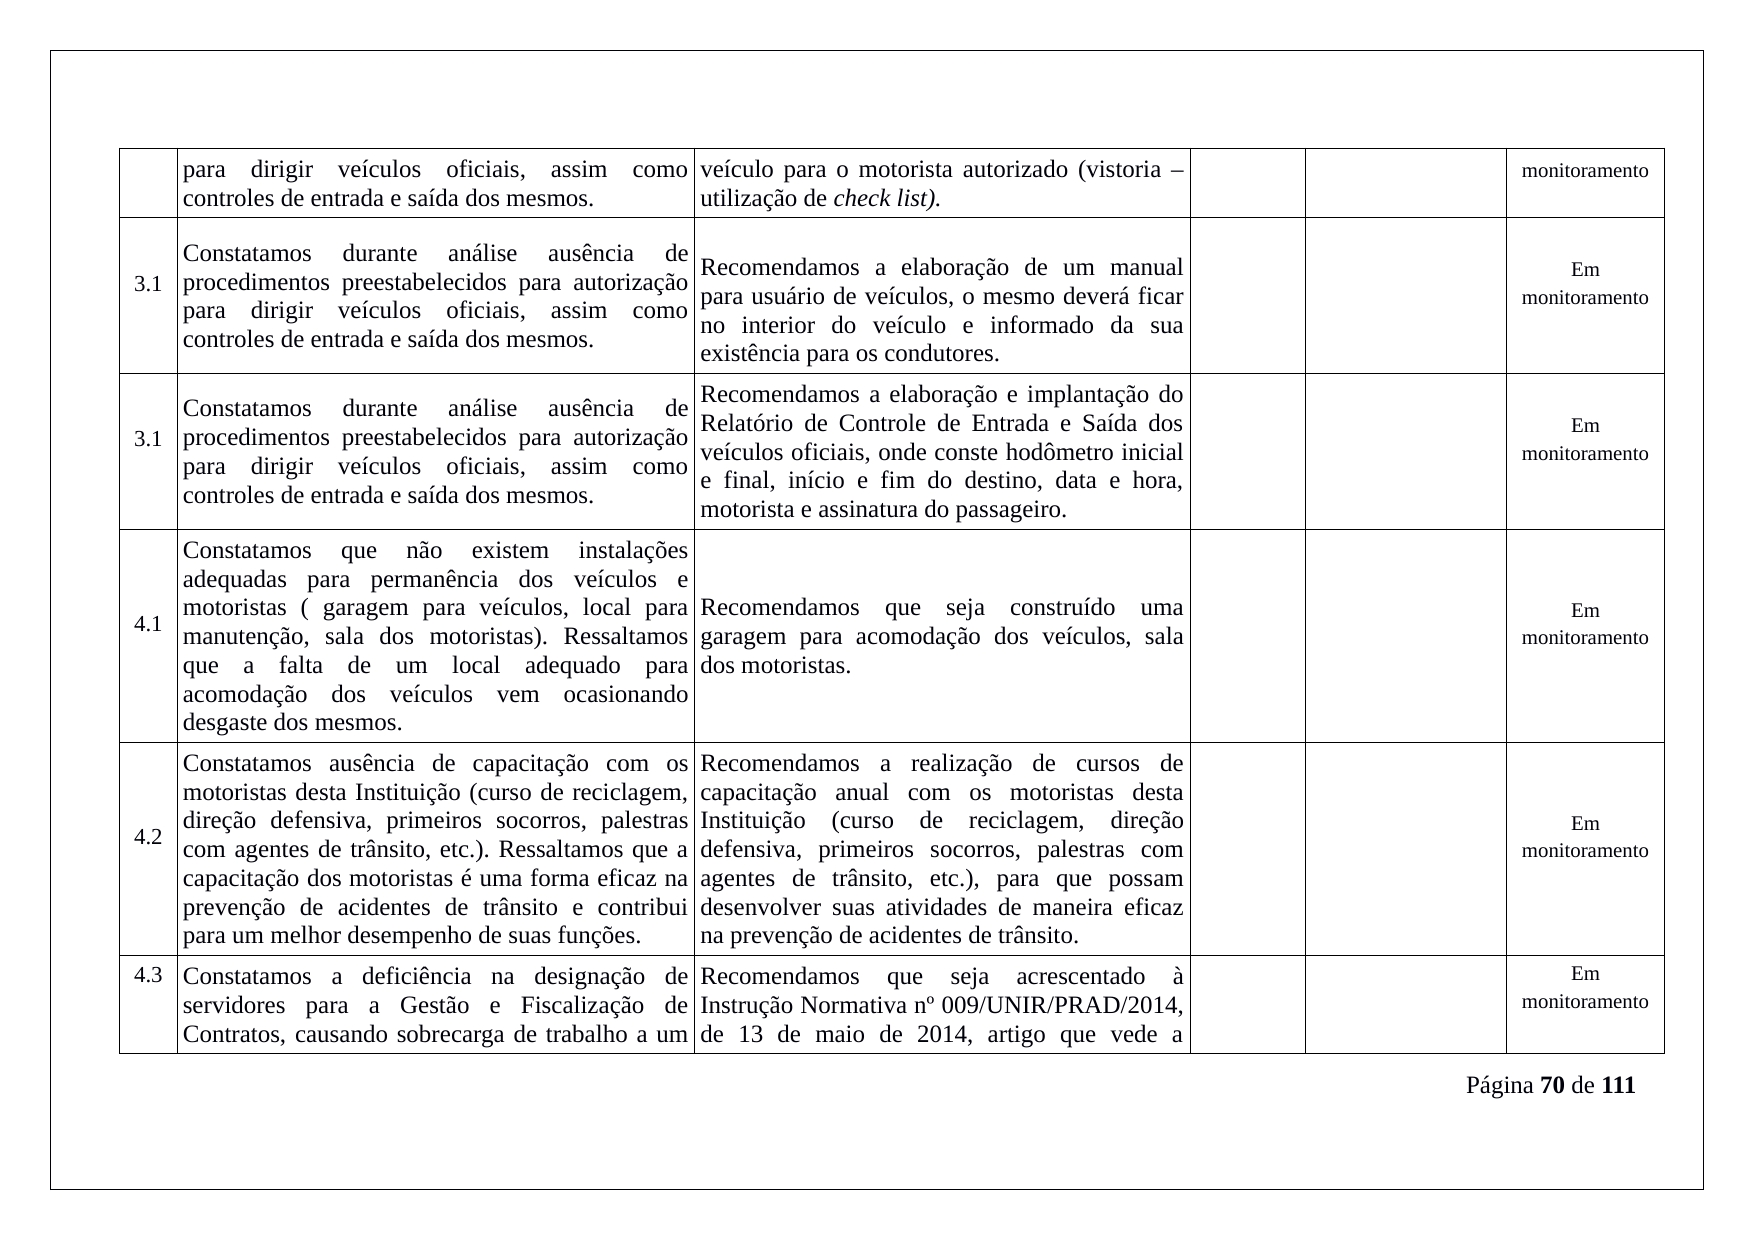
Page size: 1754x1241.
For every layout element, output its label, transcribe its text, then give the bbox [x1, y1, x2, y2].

table_cell [1306, 956, 1506, 1053]
table_cell veículo para o motorista autorizado (vistoria – utilização de check list). [695, 149, 1190, 217]
table_cell monitoramento [1507, 149, 1664, 217]
table_cell Constatamos a deficiência na designação de servidores para a Gestão e Fiscalização de Contratos, causando sobrecarga de trabalho a um [178, 956, 694, 1053]
table_cell Constatamos durante análise ausência de procedimentos preestabelecidos para autorização para dirigir veículos oficiais, assim como controles de entrada e saída dos mesmos. [178, 218, 694, 373]
table_cell para dirigir veículos oficiais, assim como controles de entrada e saída dos mesmos. [178, 149, 694, 217]
table_cell Constatamos durante análise ausência de procedimentos preestabelecidos para autorização para dirigir veículos oficiais, assim como controles de entrada e saída dos mesmos. [178, 374, 694, 529]
table_cell [1306, 530, 1506, 742]
table_cell [120, 149, 177, 217]
table_cell 3.1 [120, 374, 177, 529]
table_cell Constatamos ausência de capacitação com os motoristas desta Instituição (curso de reciclagem, direção defensiva, primeiros socorros, palestras com agentes de trânsito, etc.). Ressaltamos que a capacitação dos motoristas é uma forma eficaz na prevenção de acidentes de trânsito e contribui para um melhor desempenho de suas funções. [178, 743, 694, 955]
table_cell [1306, 218, 1506, 373]
table_cell Constatamos que não existem instalações adequadas para permanência dos veículos e motoristas ( garagem para veículos, local para manutenção, sala dos motoristas). Ressaltamos que a falta de um local adequado para acomodação dos veículos vem ocasionando desgaste dos mesmos. [178, 530, 694, 742]
table_cell Recomendamos a elaboração de um manual para usuário de veículos, o mesmo deverá ficar no interior do veículo e informado da sua existência para os condutores. [695, 218, 1190, 373]
table_cell [1191, 956, 1305, 1053]
table_cell [1306, 149, 1506, 217]
table_cell Em monitoramento [1507, 743, 1664, 955]
table_cell [1191, 743, 1305, 955]
table_cell [1191, 149, 1305, 217]
table_cell Recomendamos a elaboração e implantação do Relatório de Controle de Entrada e Saída dos veículos oficiais, onde conste hodômetro inicial e final, início e fim do destino, data e hora, motorista e assinatura do passageiro. [695, 374, 1190, 529]
table_cell Em monitoramento [1507, 218, 1664, 373]
table_cell Recomendamos a realização de cursos de capacitação anual com os motoristas desta Instituição (curso de reciclagem, direção defensiva, primeiros socorros, palestras com agentes de trânsito, etc.), para que possam desenvolver suas atividades de maneira eficaz na prevenção de acidentes de trânsito. [695, 743, 1190, 955]
table_cell [1306, 374, 1506, 529]
table_cell Em monitoramento [1507, 374, 1664, 529]
table_cell 4.1 [120, 530, 177, 742]
table_cell [1306, 743, 1506, 955]
table_cell Recomendamos que seja acrescentado à Instrução Normativa nº 009/UNIR/PRAD/2014, de 13 de maio de 2014, artigo que vede a [695, 956, 1190, 1053]
table_cell 4.2 [120, 743, 177, 955]
table_cell Em monitoramento [1507, 956, 1664, 1053]
table_cell [1191, 218, 1305, 373]
table_cell 3.1 [120, 218, 177, 373]
table_cell Em monitoramento [1507, 530, 1664, 742]
table_cell [1191, 530, 1305, 742]
table_cell 4.3 [120, 956, 177, 1053]
table_cell [1191, 374, 1305, 529]
table_cell Recomendamos que seja construído uma garagem para acomodação dos veículos, sala dos motoristas. [695, 530, 1190, 742]
